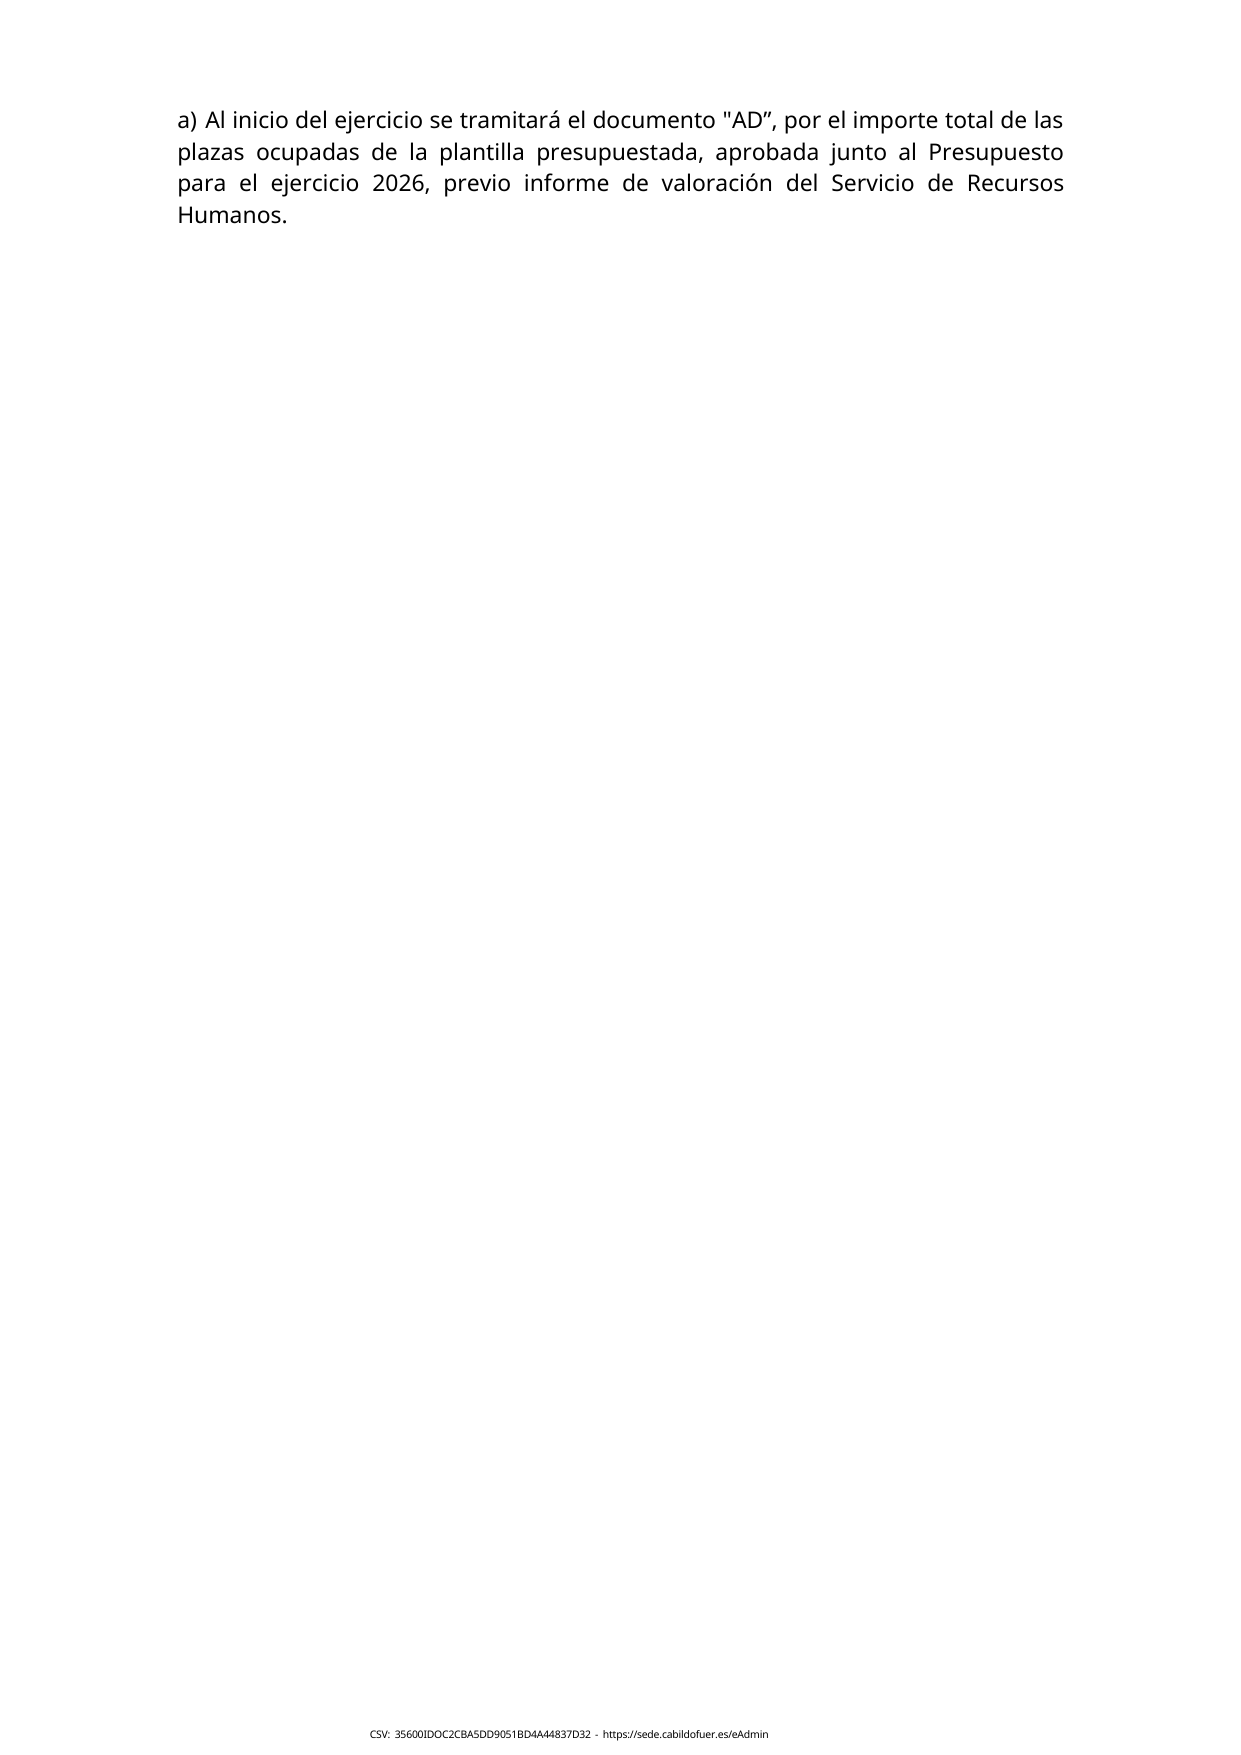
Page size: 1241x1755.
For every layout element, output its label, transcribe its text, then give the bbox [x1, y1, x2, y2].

list Al inicio del ejercicio se tramitará el documento "AD”, por el importe total de las plazas ocupadas de la plantilla presupuestada, aprobada junto al Presupuesto para el ejercicio 2026, previo informe de valoración del Servicio de Recursos Humanos. [177, 104, 1064, 230]
